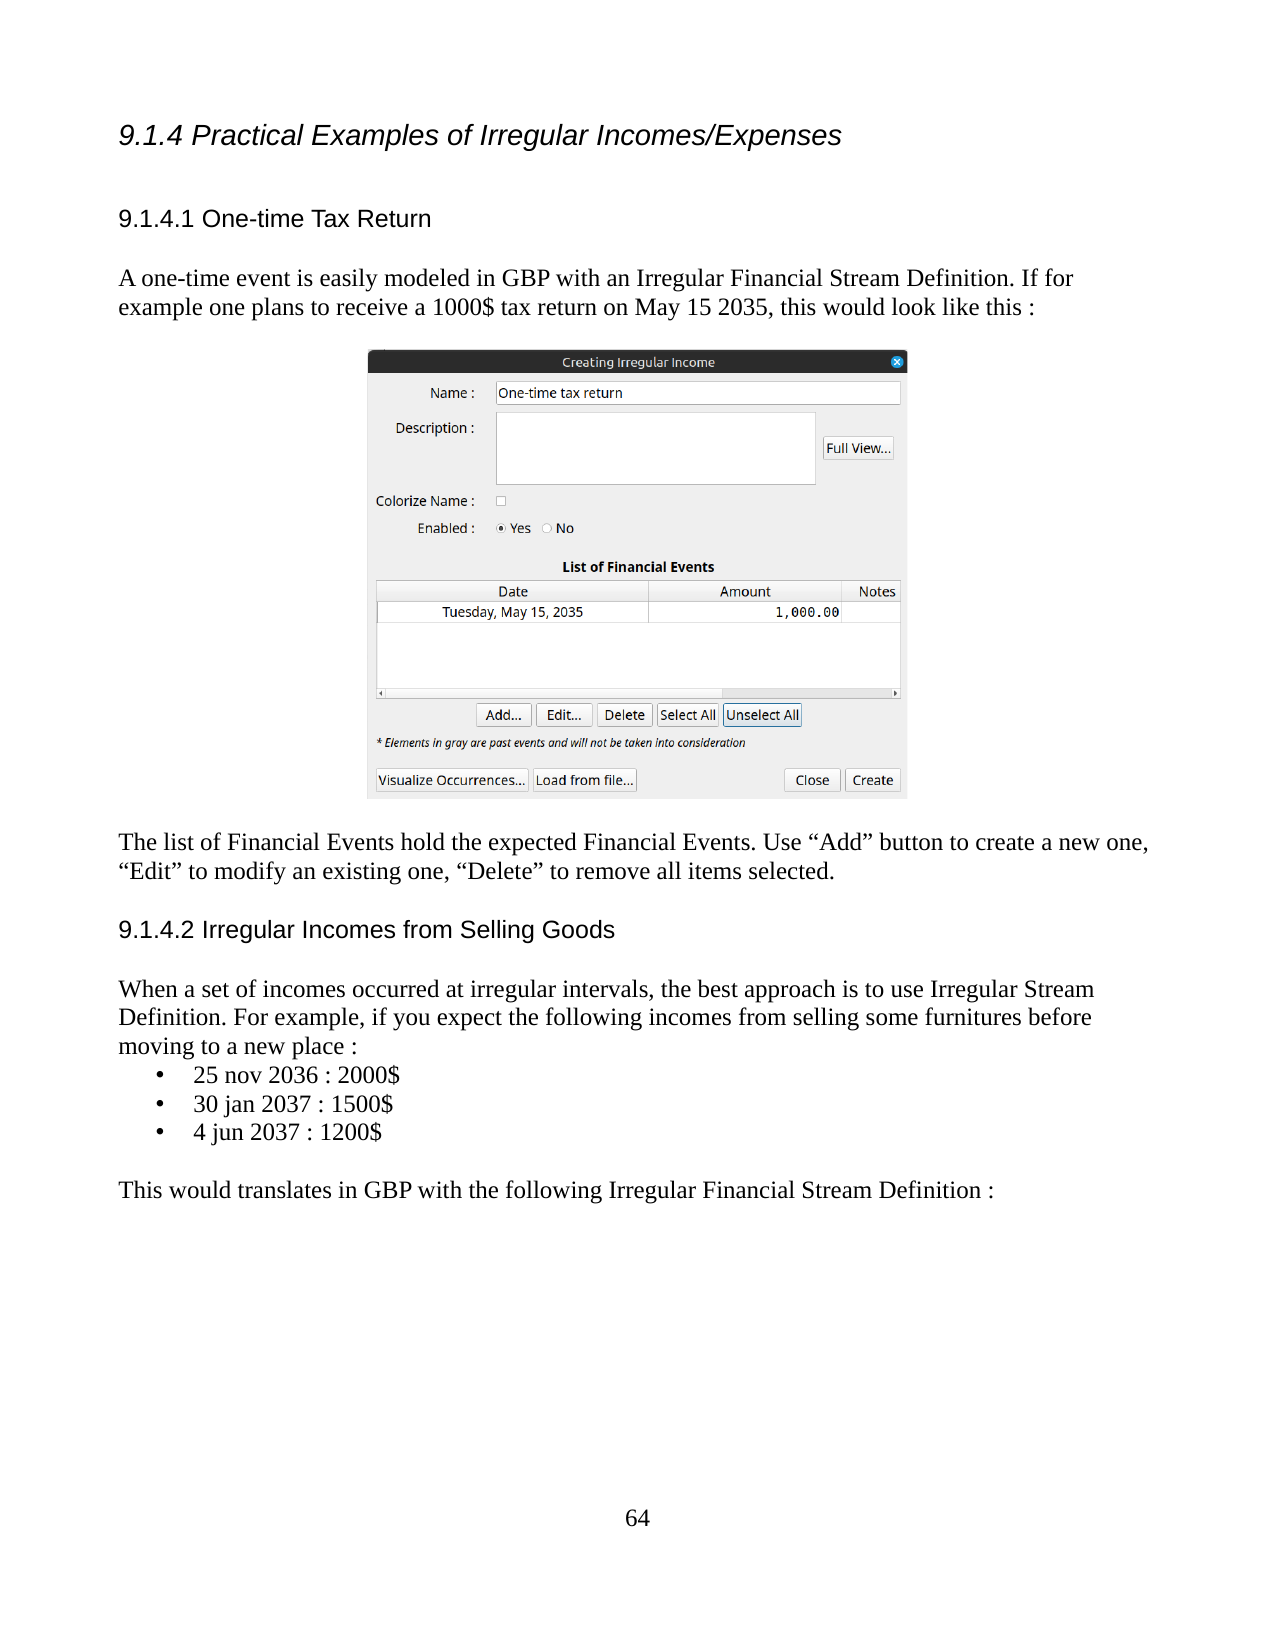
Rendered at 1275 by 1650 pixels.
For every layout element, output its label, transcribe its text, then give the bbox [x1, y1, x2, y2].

text When a set of incomes occurred at irregular intervals, the best approach is to use Irregular Stream Definition. For example, if you expect the following incomes from selling some furnitures before moving to a new place : [118, 974, 1157, 1060]
subtitle Practical Examples of Irregular Incomes/Expenses [118, 118, 1157, 152]
text A one-time event is easily modeled in GBP with an Irregular Financial Stream Definition. If for example one plans to receive a 1000$ tax return on May 15 2035, this would look like this : [118, 263, 1157, 320]
subtitle One-time Tax Return [118, 204, 1157, 233]
picture [367, 349, 908, 799]
subtitle Irregular Incomes from Selling Goods [118, 915, 1157, 944]
list 4 jun 2037 : 1200$ [156, 1117, 1157, 1146]
list 30 jan 2037 : 1500$ [156, 1089, 1157, 1117]
list 25 nov 2036 : 2000$ [156, 1060, 1157, 1089]
text This would translates in GBP with the following Irregular Financial Stream Definition : [118, 1175, 1157, 1204]
text The list of Financial Events hold the expected Financial Events. Use “Add” button to create a new one, “Edit” to modify an existing one, “Delete” to remove all items selected. [118, 827, 1157, 885]
